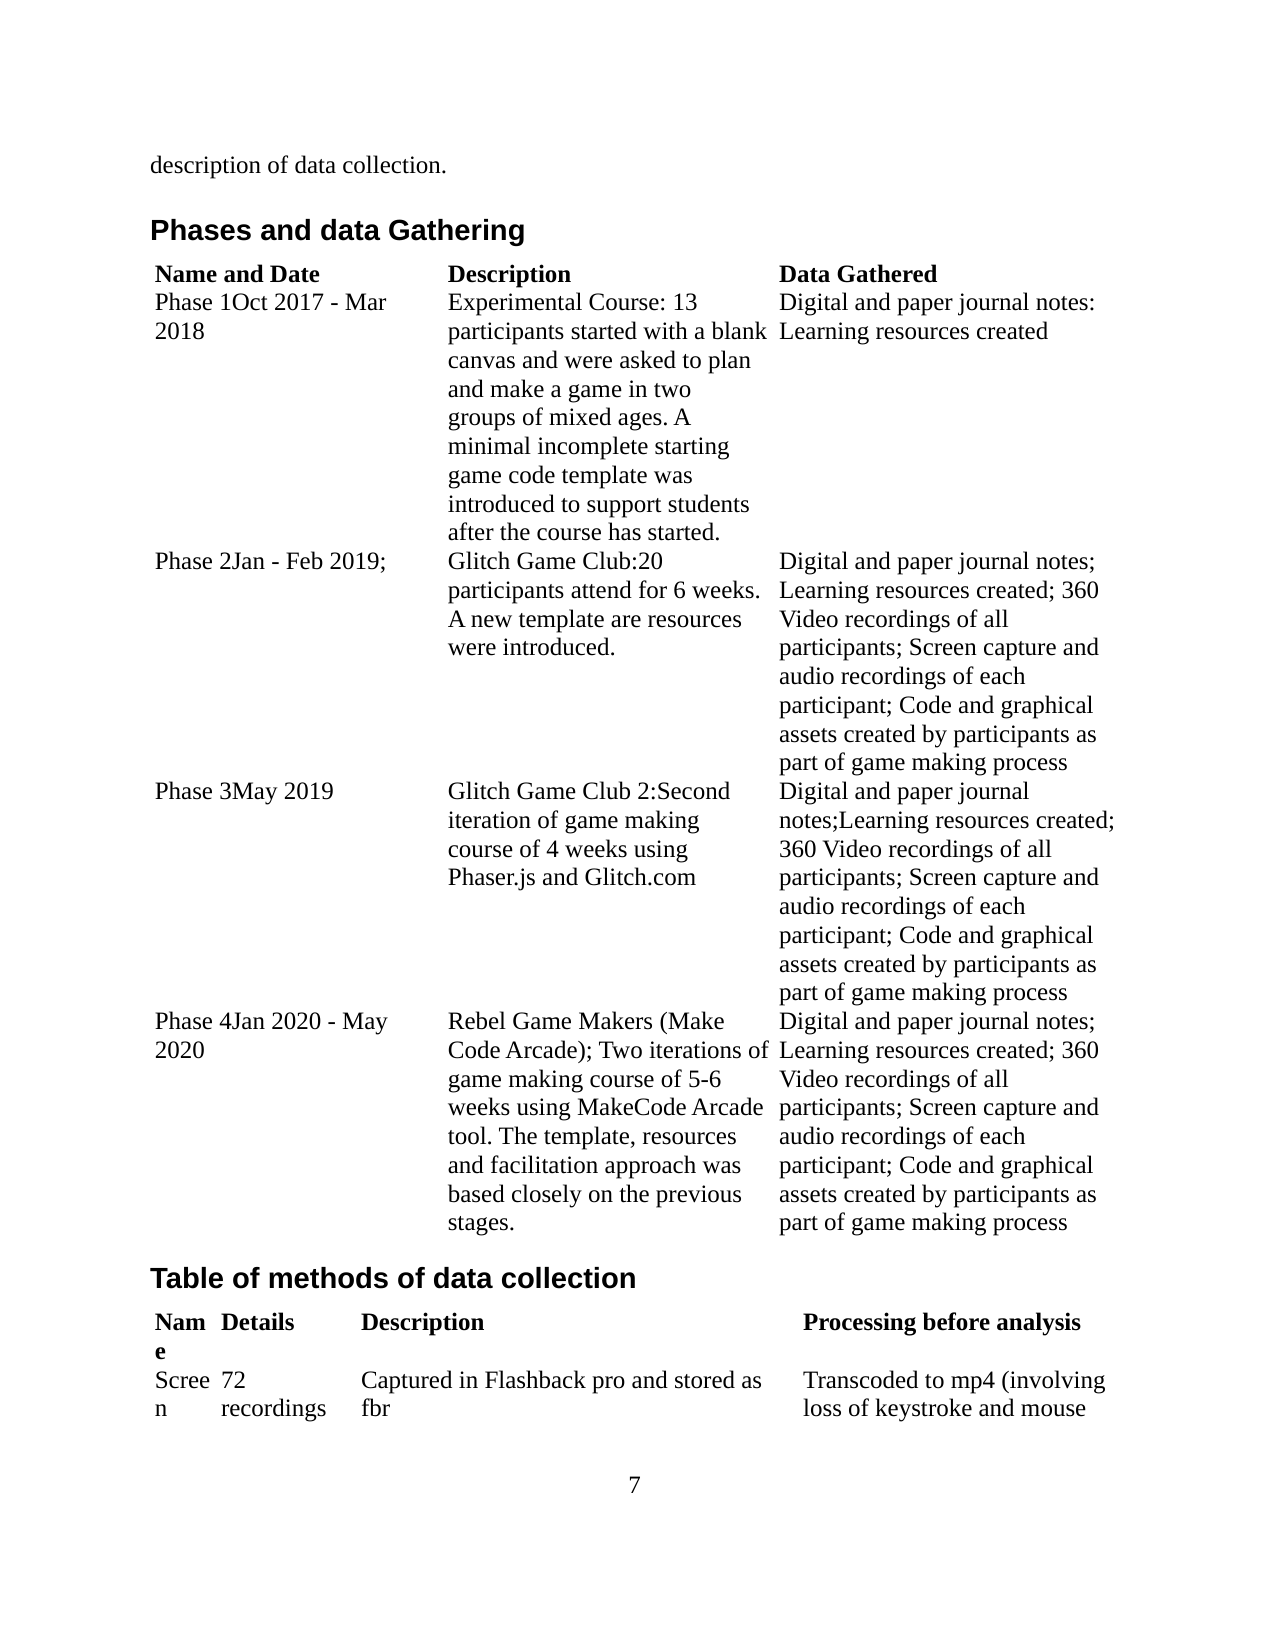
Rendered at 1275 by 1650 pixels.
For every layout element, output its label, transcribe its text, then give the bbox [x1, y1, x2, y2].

subtitle Table of methods of data collection [150, 1261, 1125, 1295]
table_header Details [216, 1307, 356, 1365]
table_cell Phase 2Jan - Feb 2019; [150, 546, 443, 776]
table_header Processing before analysis [798, 1307, 1125, 1365]
table_cell Digital and paper journal notes: Learning resources created [775, 288, 1125, 546]
table_cell Digital and paper journal notes; Learning resources created; 360 Video recordings of all participants; Screen capture and audio recordings of each participant; Code and graphical assets created by participants as part of game making process [775, 546, 1125, 776]
table_cell Captured in Flashback pro and stored as fbr [356, 1365, 798, 1422]
table_cell Rebel Game Makers (Make Code Arcade); Two iterations of game making course of 5-6 weeks using MakeCode Arcade tool. The template, resources and facilitation approach was based closely on the previous stages. [443, 1006, 774, 1236]
table_cell Phase 3May 2019 [150, 776, 443, 1006]
table_cell Phase 1Oct 2017 - Mar 2018 [150, 288, 443, 546]
subtitle Phases and data Gathering [150, 213, 1125, 246]
table_header Description [356, 1307, 798, 1365]
table_cell Screen [150, 1365, 216, 1422]
table_cell Experimental Course: 13 participants started with a blank canvas and were asked to plan and make a game in two groups of mixed ages. A minimal incomplete starting game code template was introduced to support students after the course has started. [443, 288, 774, 546]
table_cell Phase 4Jan 2020 - May 2020 [150, 1006, 443, 1236]
table_cell Glitch Game Club:20 participants attend for 6 weeks. A new template are resources were introduced. [443, 546, 774, 776]
table_cell Glitch Game Club 2:Second iteration of game making course of 4 weeks using Phaser.js and Glitch.com [443, 776, 774, 1006]
table_header Name [150, 1307, 216, 1365]
table_cell 72 recordings [216, 1365, 356, 1422]
table_header Data Gathered [775, 259, 1125, 287]
table_header Name and Date [150, 259, 443, 287]
table_cell Digital and paper journal notes;Learning resources created; 360 Video recordings of all participants; Screen capture and audio recordings of each participant; Code and graphical assets created by participants as part of game making process [775, 776, 1125, 1006]
table_cell Digital and paper journal notes; Learning resources created; 360 Video recordings of all participants; Screen capture and audio recordings of each participant; Code and graphical assets created by participants as part of game making process [775, 1006, 1125, 1236]
table_cell Transcoded to mp4 (involving loss of keystroke and mouse [798, 1365, 1125, 1422]
text description of data collection. [150, 150, 1125, 179]
table_header Description [443, 259, 774, 287]
